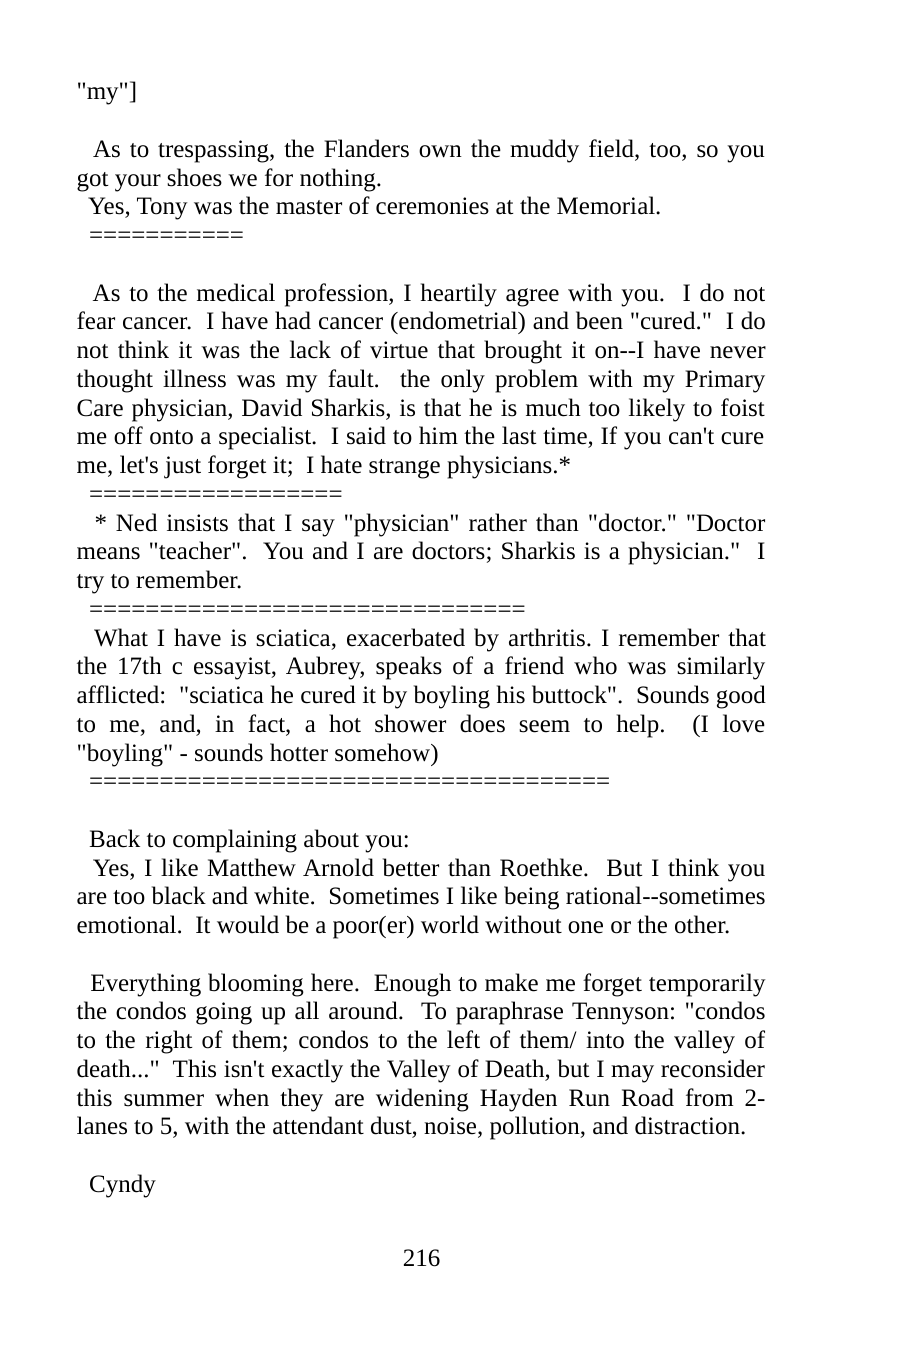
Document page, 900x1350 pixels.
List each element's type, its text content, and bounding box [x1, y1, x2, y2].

text Yes, Tony was the master of ceremonies at the Memorial. [76, 191, 766, 220]
text Cyndy [76, 1169, 766, 1198]
text As to trespassing, the Flanders own the muddy field, too, so you got your shoes we for nothing. [76, 134, 766, 191]
text ================== [76, 479, 766, 508]
text Yes, I like Matthew Arnold better than Roethke. But I think you are too black and white. Sometimes I like being rational--sometimes emotional. It would be a poor(er) world without one or the other. [76, 853, 766, 939]
text What I have is sciatica, exacerbated by arthritis. I remember that the 17th c essayist, Aubrey, speaks of a friend who was similarly afflicted: "sciatica he cured it by boyling his buttock". Sounds good to me, and, in fact, a hot shower does seem to help. (I love "boyling" - sounds hotter somehow) [76, 623, 766, 766]
text Back to complaining about you: [76, 824, 766, 853]
text Everything blooming here. Enough to make me forget temporarily the condos going up all around. To paraphrase Tennyson: "condos to the right of them; condos to the left of them/ into the valley of death..." This isn't exactly the Valley of Death, but I may reconsider this summer when they are widening Hayden Run Road from 2-lanes to 5, with the attendant dust, noise, pollution, and distraction. [76, 968, 766, 1140]
text =========== [76, 220, 766, 249]
text * Ned insists that I say "physician" rather than "doctor." "Doctor means "teacher". You and I are doctors; Sharkis is a physician." I try to remember. [76, 508, 766, 594]
text ===================================== [76, 766, 766, 795]
text As to the medical profession, I heartily agree with you. I do not fear cancer. I have had cancer (endometrial) and been "cured." I do not think it was the lack of virtue that brought it on--I have never thought illness was my fault. the only problem with my Primary Care physician, David Sharkis, is that he is much too likely to foist me off onto a specialist. I said to him the last time, If you can't cure me, let's just forget it; I hate strange physicians.* [76, 278, 766, 479]
text =============================== [76, 594, 766, 623]
text "my"] [76, 76, 766, 105]
